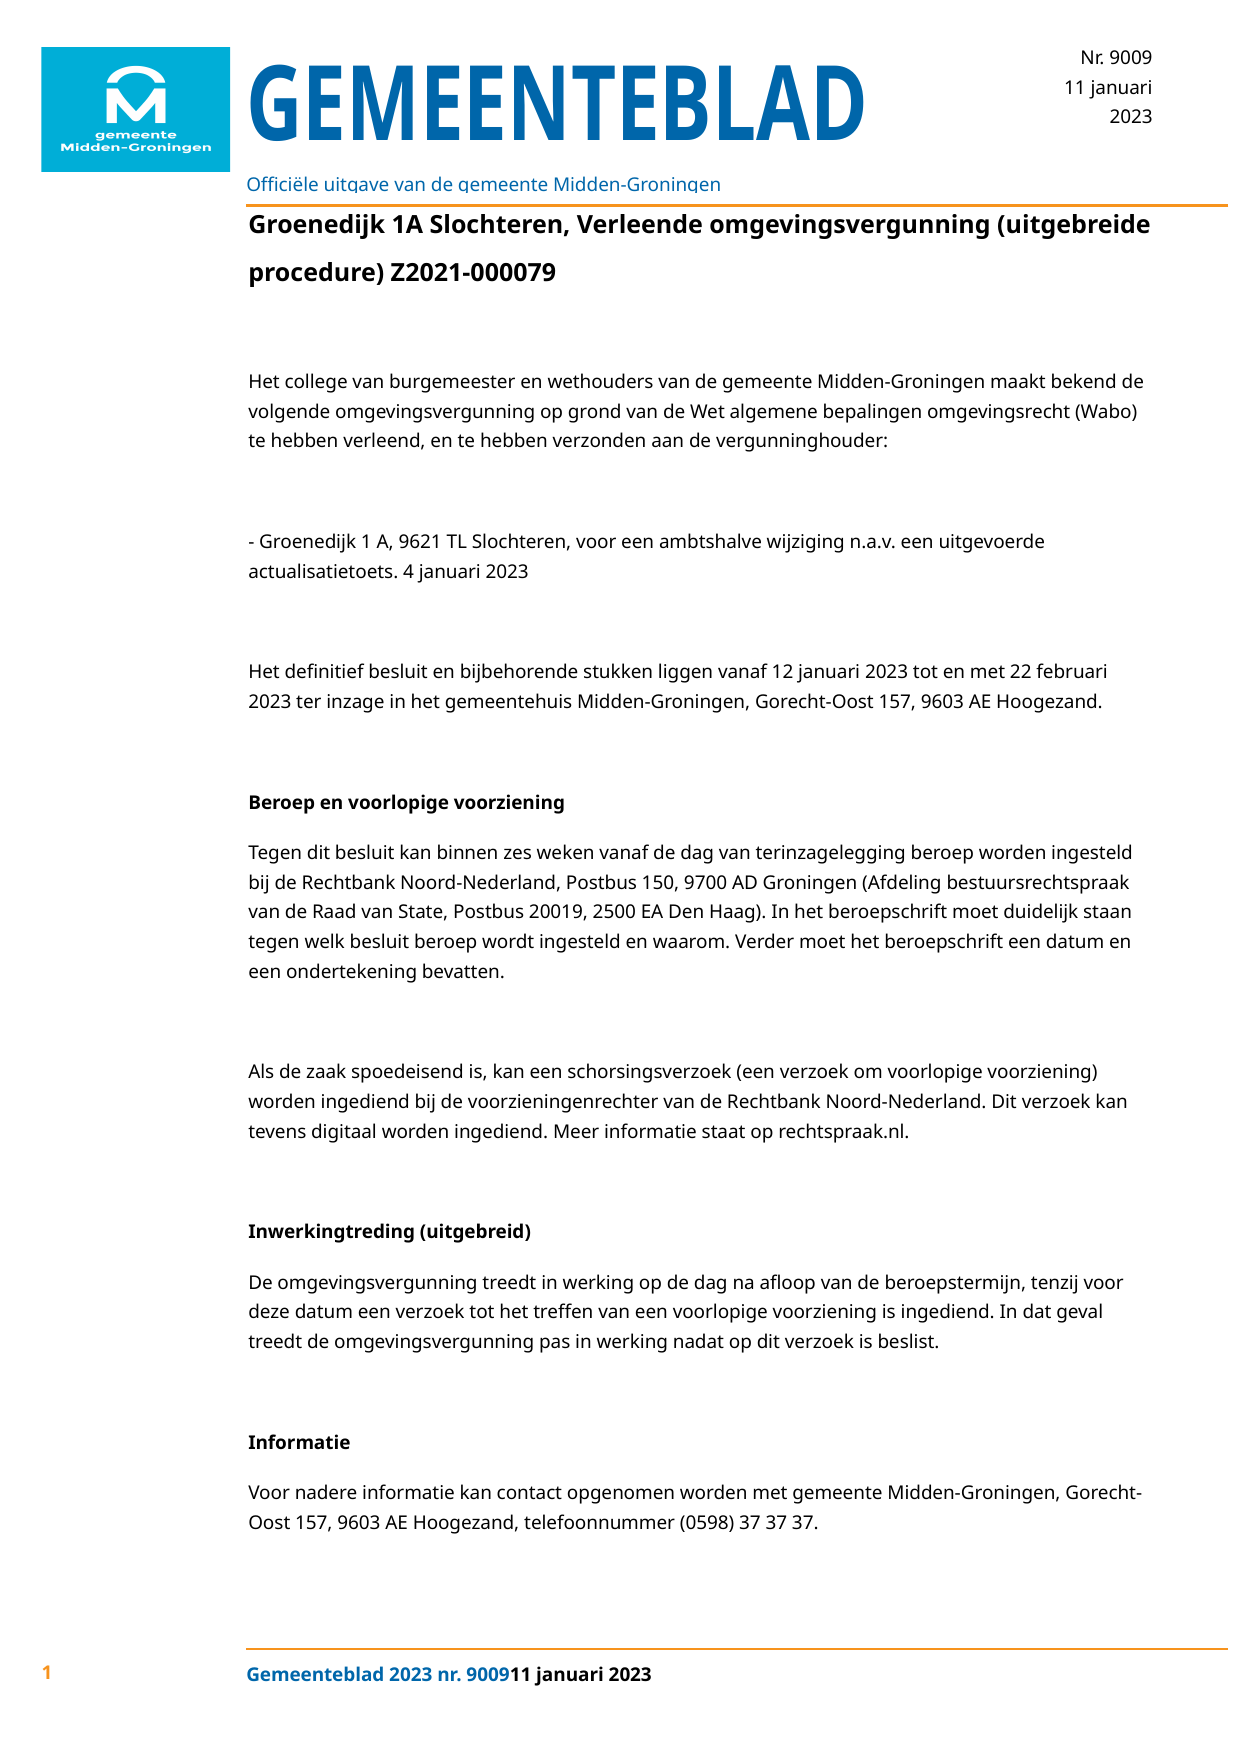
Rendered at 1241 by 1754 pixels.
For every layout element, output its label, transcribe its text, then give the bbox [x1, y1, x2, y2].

text - Groenedijk 1 A, 9621 TL Slochteren, voor een ambtshalve wijziging n.a.v. een uitgevoerde actualisatietoets. 4 januari 2023 [248, 528, 1152, 584]
picture [107, 89, 165, 122]
picture [108, 66, 164, 82]
text Tegen dit besluit kan binnen zes weken vanaf de dag van terinzagelegging beroep worden ingesteld bij de Rechtbank Noord-Nederland, Postbus 150, 9700 AD Groningen (Afdeling bestuursrechtspraak van de Raad van State, Postbus 20019, 2500 EA Den Haag). In het beroepschrift moet duidelijk staan tegen welk besluit beroep wordt ingesteld en waarom. Verder moet het beroepschrift een datum en een ondertekening bevatten. [248, 839, 1152, 984]
picture [184, 146, 190, 153]
text De omgevingsvergunning treedt in werking op de dag na afloop van de beroepstermijn, tenzij voor deze datum een verzoek tot het treffen van een voorlopige voorziening is ingediend. In dat geval treedt de omgevingsvergunning pas in werking nadat op dit verzoek is beslist. [248, 1269, 1152, 1354]
text Informatie [248, 1429, 1152, 1455]
text Het college van burgemeester en wethouders van de gemeente Midden-Groningen maakt bekend de volgende omgevingsvergunning op grond van de Wet algemene bepalingen omgevingsrecht (Wabo) te hebben verleend, en te hebben verzonden aan de vergunninghouder: [248, 368, 1152, 453]
text Groenedijk 1A Slochteren, Verleende omgevingsvergunning (uitgebreide procedure) Z2021-000079 [248, 207, 1152, 288]
text Voor nadere informatie kan contact opgenomen worden met gemeente Midden-Groningen, Gorecht-Oost 157, 9603 AE Hoogezand, telefoonnummer (0598) 37 37 37. [248, 1479, 1152, 1535]
text Beroep en voorlopige voorziening [248, 789, 1152, 815]
text Het definitief besluit en bijbehorende stukken liggen vanaf 12 januari 2023 tot en met 22 februari 2023 ter inzage in het gemeentehuis Midden-Groningen, Gorecht-Oost 157, 9603 AE Hoogezand. [248, 659, 1152, 714]
text Als de zaak spoedeisend is, kan een schorsingsverzoek (een verzoek om voorlopige voorziening) worden ingediend bij de voorzieningenrechter van de Rechtbank Noord-Nederland. Dit verzoek kan tevens digitaal worden ingediend. Meer informatie staat op rechtspraak.nl. [248, 1059, 1152, 1144]
text Inwerkingtreding (uitgebreid) [248, 1219, 1152, 1244]
